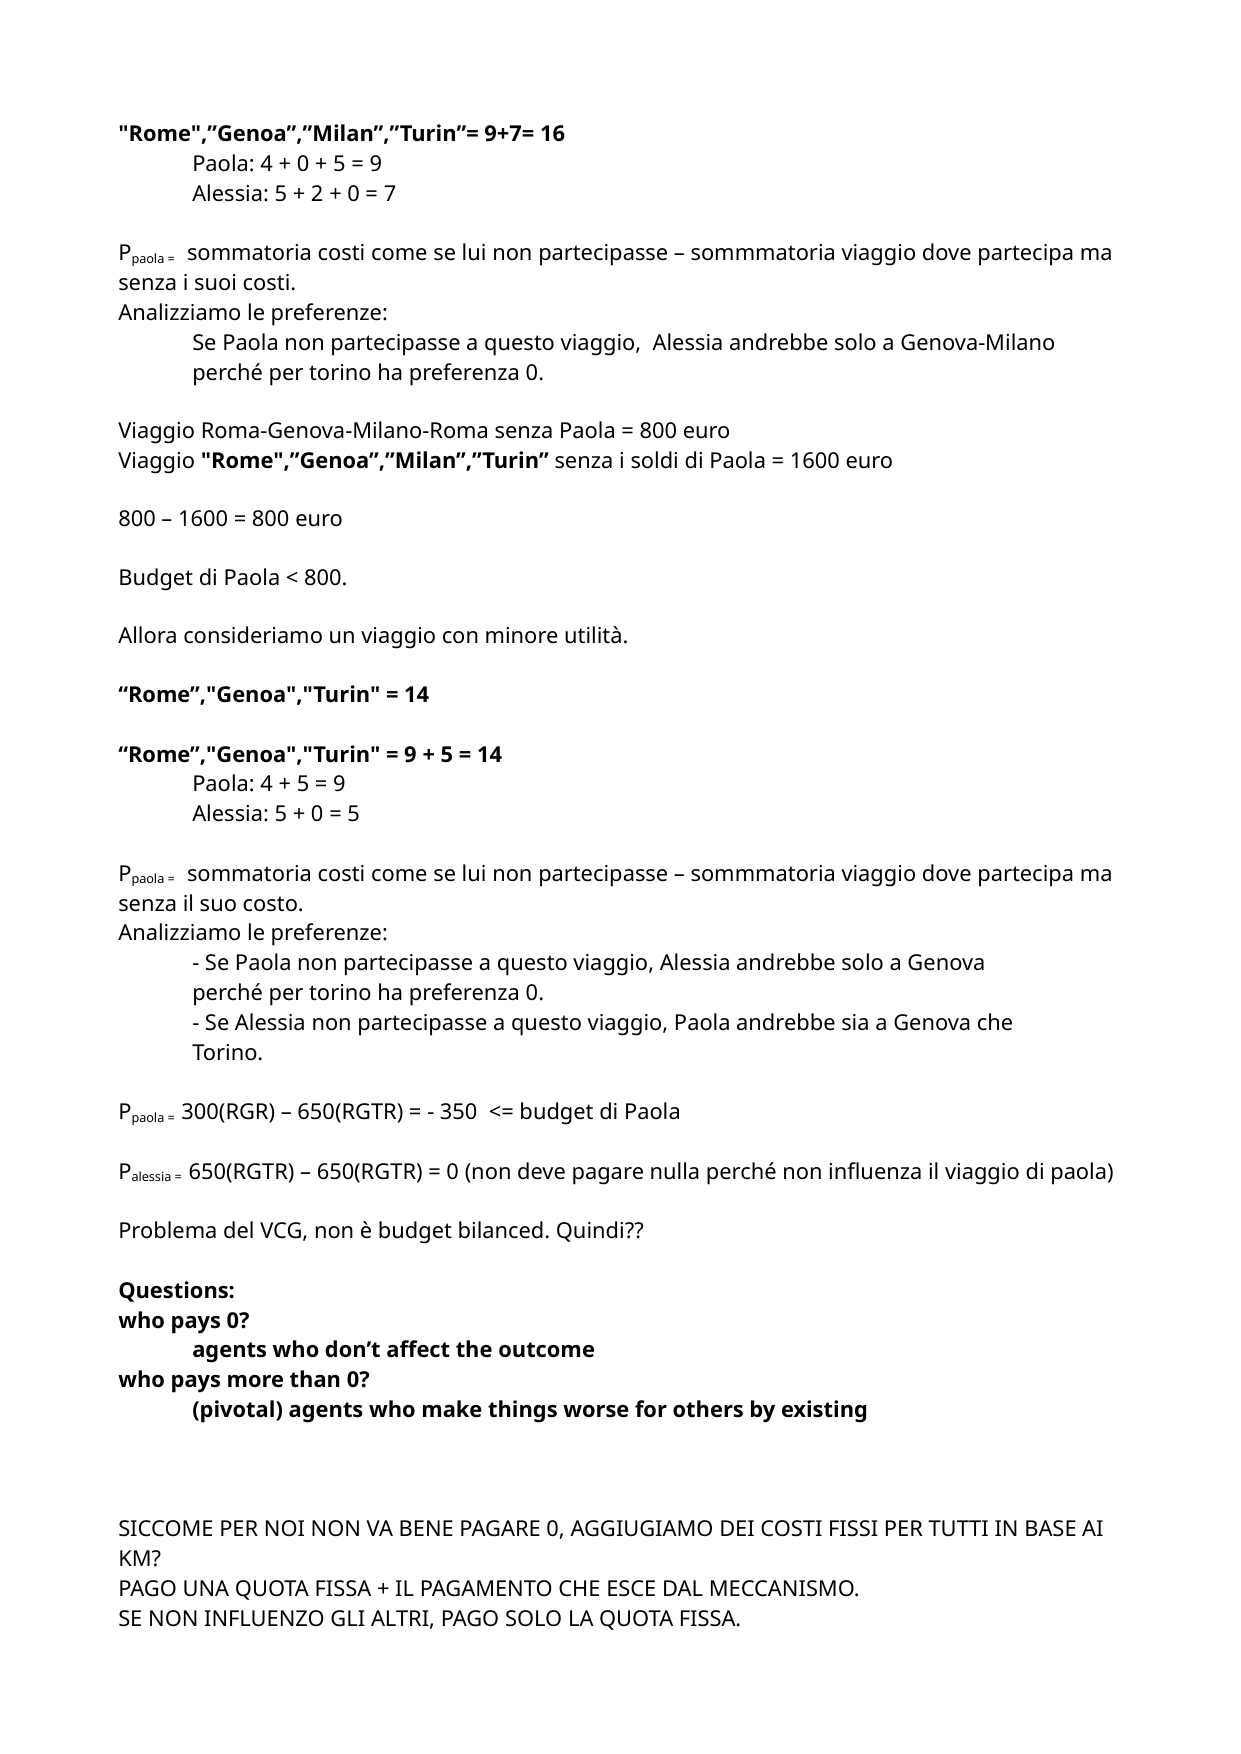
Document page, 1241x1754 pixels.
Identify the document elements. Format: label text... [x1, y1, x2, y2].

text Viaggio Roma-Genova-Milano-Roma senza Paola = 800 euro [118, 415, 1122, 445]
text Ppaola = sommatoria costi come se lui non partecipasse – sommmatoria viaggio dove partecipa ma senza il suo costo. [118, 858, 1122, 917]
text Analizziamo le preferenze: [118, 917, 1122, 947]
text 800 – 1600 = 800 euro [118, 503, 1122, 533]
text who pays 0? [118, 1304, 1122, 1334]
text PAGO UNA QUOTA FISSA + IL PAGAMENTO CHE ESCE DAL MECCANISMO. [118, 1573, 1122, 1602]
text - Se Alessia non partecipasse a questo viaggio, Paola andrebbe sia a Genova che Torino. [118, 1007, 1122, 1066]
text Budget di Paola < 800. [118, 562, 1122, 592]
text "Rome",”Genoa”,”Milan”,”Turin”= 9+7= 16 [118, 118, 1122, 148]
text Paola: 4 + 5 = 9 [118, 768, 1122, 798]
text Allora consideriamo un viaggio con minore utilità. [118, 620, 1122, 650]
text agents who don’t affect the outcome [118, 1334, 1122, 1364]
text “Rome”,"Genoa","Turin" = 9 + 5 = 14 [118, 738, 1122, 768]
text (pivotal) agents who make things worse for others by existing [118, 1394, 1122, 1424]
text Viaggio "Rome",”Genoa”,”Milan”,”Turin” senza i soldi di Paola = 1600 euro [118, 445, 1122, 474]
text - Se Paola non partecipasse a questo viaggio, Alessia andrebbe solo a Genova perché per torino ha preferenza 0. [118, 947, 1122, 1007]
text Alessia: 5 + 2 + 0 = 7 [118, 178, 1122, 207]
text “Rome”,"Genoa","Turin" = 14 [118, 679, 1122, 709]
text SICCOME PER NOI NON VA BENE PAGARE 0, AGGIUGIAMO DEI COSTI FISSI PER TUTTI IN BASE AI KM? [118, 1513, 1122, 1573]
text Ppaola = sommatoria costi come se lui non partecipasse – sommmatoria viaggio dove partecipa ma senza i suoi costi. [118, 237, 1122, 297]
text Analizziamo le preferenze: [118, 297, 1122, 327]
text Palessia = 650(RGTR) – 650(RGTR) = 0 (non deve pagare nulla perché non influenza il viaggio di paola) [118, 1156, 1122, 1185]
text Questions: [118, 1275, 1122, 1304]
text SE NON INFLUENZO GLI ALTRI, PAGO SOLO LA QUOTA FISSA. [118, 1602, 1122, 1632]
text Alessia: 5 + 0 = 5 [118, 798, 1122, 828]
text Paola: 4 + 0 + 5 = 9 [118, 148, 1122, 178]
text Se Paola non partecipasse a questo viaggio, Alessia andrebbe solo a Genova-Milano perché per torino ha preferenza 0. [118, 327, 1122, 386]
text Ppaola = 300(RGR) – 650(RGTR) = - 350 <= budget di Paola [118, 1096, 1122, 1126]
text who pays more than 0? [118, 1364, 1122, 1394]
text Problema del VCG, non è budget bilanced. Quindi?? [118, 1215, 1122, 1245]
